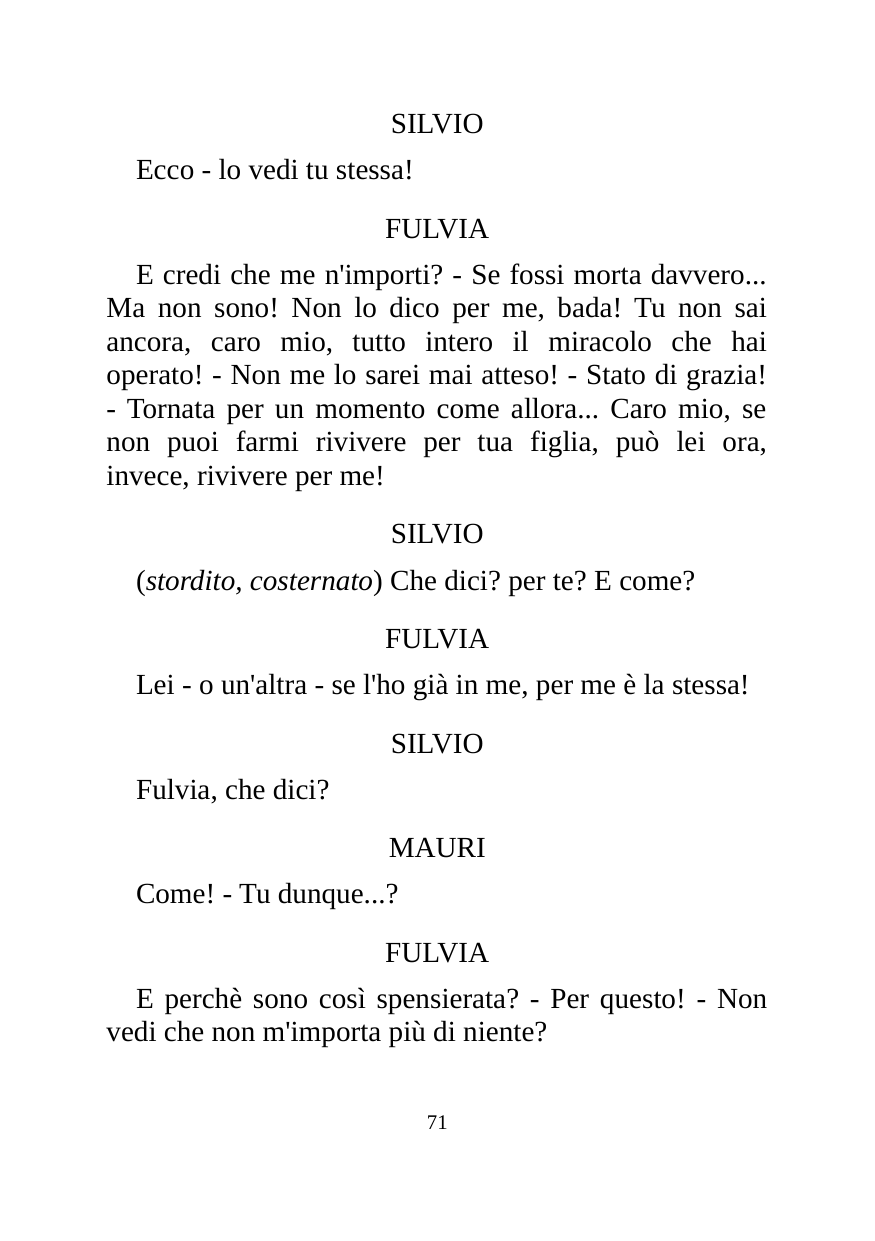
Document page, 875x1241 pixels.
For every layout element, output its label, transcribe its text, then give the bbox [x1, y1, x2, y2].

text E perchè sono così spensierata? - Per questo! - Non vedi che non m'importa più di niente? [106, 981, 768, 1048]
text E credi che me n'importi? - Se fossi morta davvero... Ma non sono! Non lo dico per me, bada! Tu non sai ancora, caro mio, tutto intero il miracolo che hai operato! - Non me lo sarei mai atteso! - Stato di grazia! - Tornata per un momento come allora... Caro mio, se non puoi farmi rivivere per tua figlia, può lei ora, invece, rivivere per me! [106, 257, 768, 492]
text Come! - Tu dunque...? [106, 876, 768, 910]
text Fulvia, che dici? [106, 772, 768, 805]
text FULVIA [106, 935, 768, 968]
text SILVIO [106, 517, 768, 550]
text FULVIA [106, 621, 768, 655]
text MAURI [106, 830, 768, 864]
text SILVIO [106, 106, 768, 140]
text SILVIO [106, 726, 768, 759]
text Ecco - lo vedi tu stessa! [106, 152, 768, 186]
text (stordito, costernato) Che dici? per te? E come? [106, 563, 768, 596]
text FULVIA [106, 211, 768, 244]
text Lei - o un'altra - se l'ho già in me, per me è la stessa! [106, 667, 768, 701]
